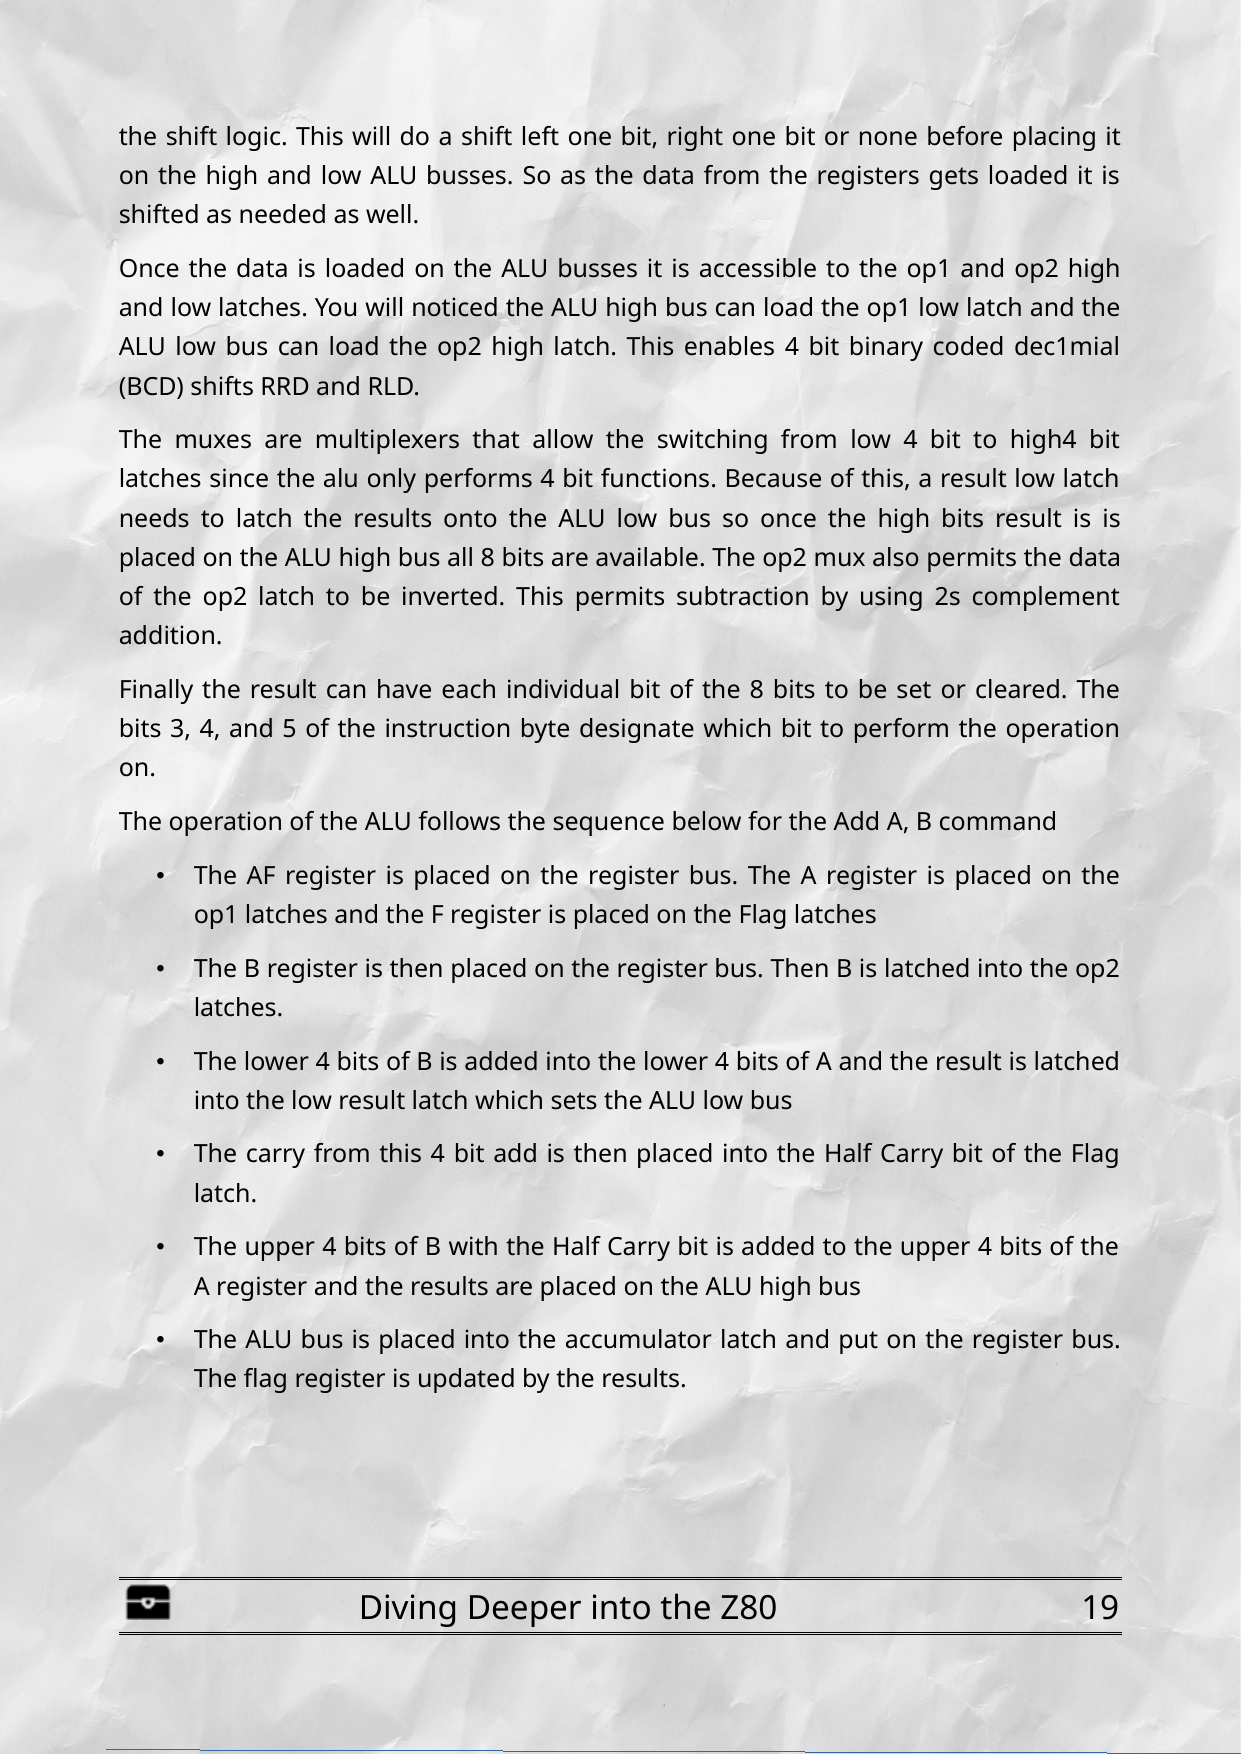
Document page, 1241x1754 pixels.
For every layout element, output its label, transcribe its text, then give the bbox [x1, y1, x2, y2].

list The carry from this 4 bit add is then placed into the Half Carry bit of the Flag latch. [156, 1136, 1122, 1209]
list The AF register is placed on the register bus. The A register is placed on the op1 latches and the F register is placed on the Flag latches [156, 857, 1122, 931]
text The muxes are multiplexers that allow the switching from low 4 bit to high4 bit latches since the alu only performs 4 bit functions. Because of this, a result low latch needs to latch the results onto the ALU low bus so once the high bits result is is placed on the ALU high bus all 8 bits are available. The op2 mux also permits the data of the op2 latch to be inverted. This permits subtraction by using 2s complement addition. [118, 422, 1122, 652]
text the shift logic. This will do a shift left one bit, right one bit or none before placing it on the high and low ALU busses. So as the data from the registers gets loaded it is shifted as needed as well. [118, 118, 1122, 231]
picture [0, 0, 1241, 1754]
text The operation of the ALU follows the sequence below for the Add A, B command [118, 803, 1122, 838]
list The upper 4 bits of B with the Half Carry bit is added to the upper 4 bits of the A register and the results are placed on the ALU high bus [156, 1229, 1122, 1302]
text Finally the result can have each individual bit of the 8 bits to be set or cleared. The bits 3, 4, and 5 of the instruction byte designate which bit to perform the operation on. [118, 671, 1122, 784]
text Once the data is loaded on the ALU busses it is accessible to the op1 and op2 high and low latches. You will noticed the ALU high bus can load the op1 low latch and the ALU low bus can load the op2 high latch. This enables 4 bit binary coded dec1mial (BCD) shifts RRD and RLD. [118, 251, 1122, 402]
list The ALU bus is placed into the accumulator latch and put on the register bus. The flag register is updated by the results. [156, 1322, 1122, 1395]
list The lower 4 bits of B is added into the lower 4 bits of A and the result is latched into the low result latch which sets the ALU low bus [156, 1043, 1122, 1116]
list The B register is then placed on the register bus. Then B is latched into the op2 latches. [156, 950, 1122, 1023]
